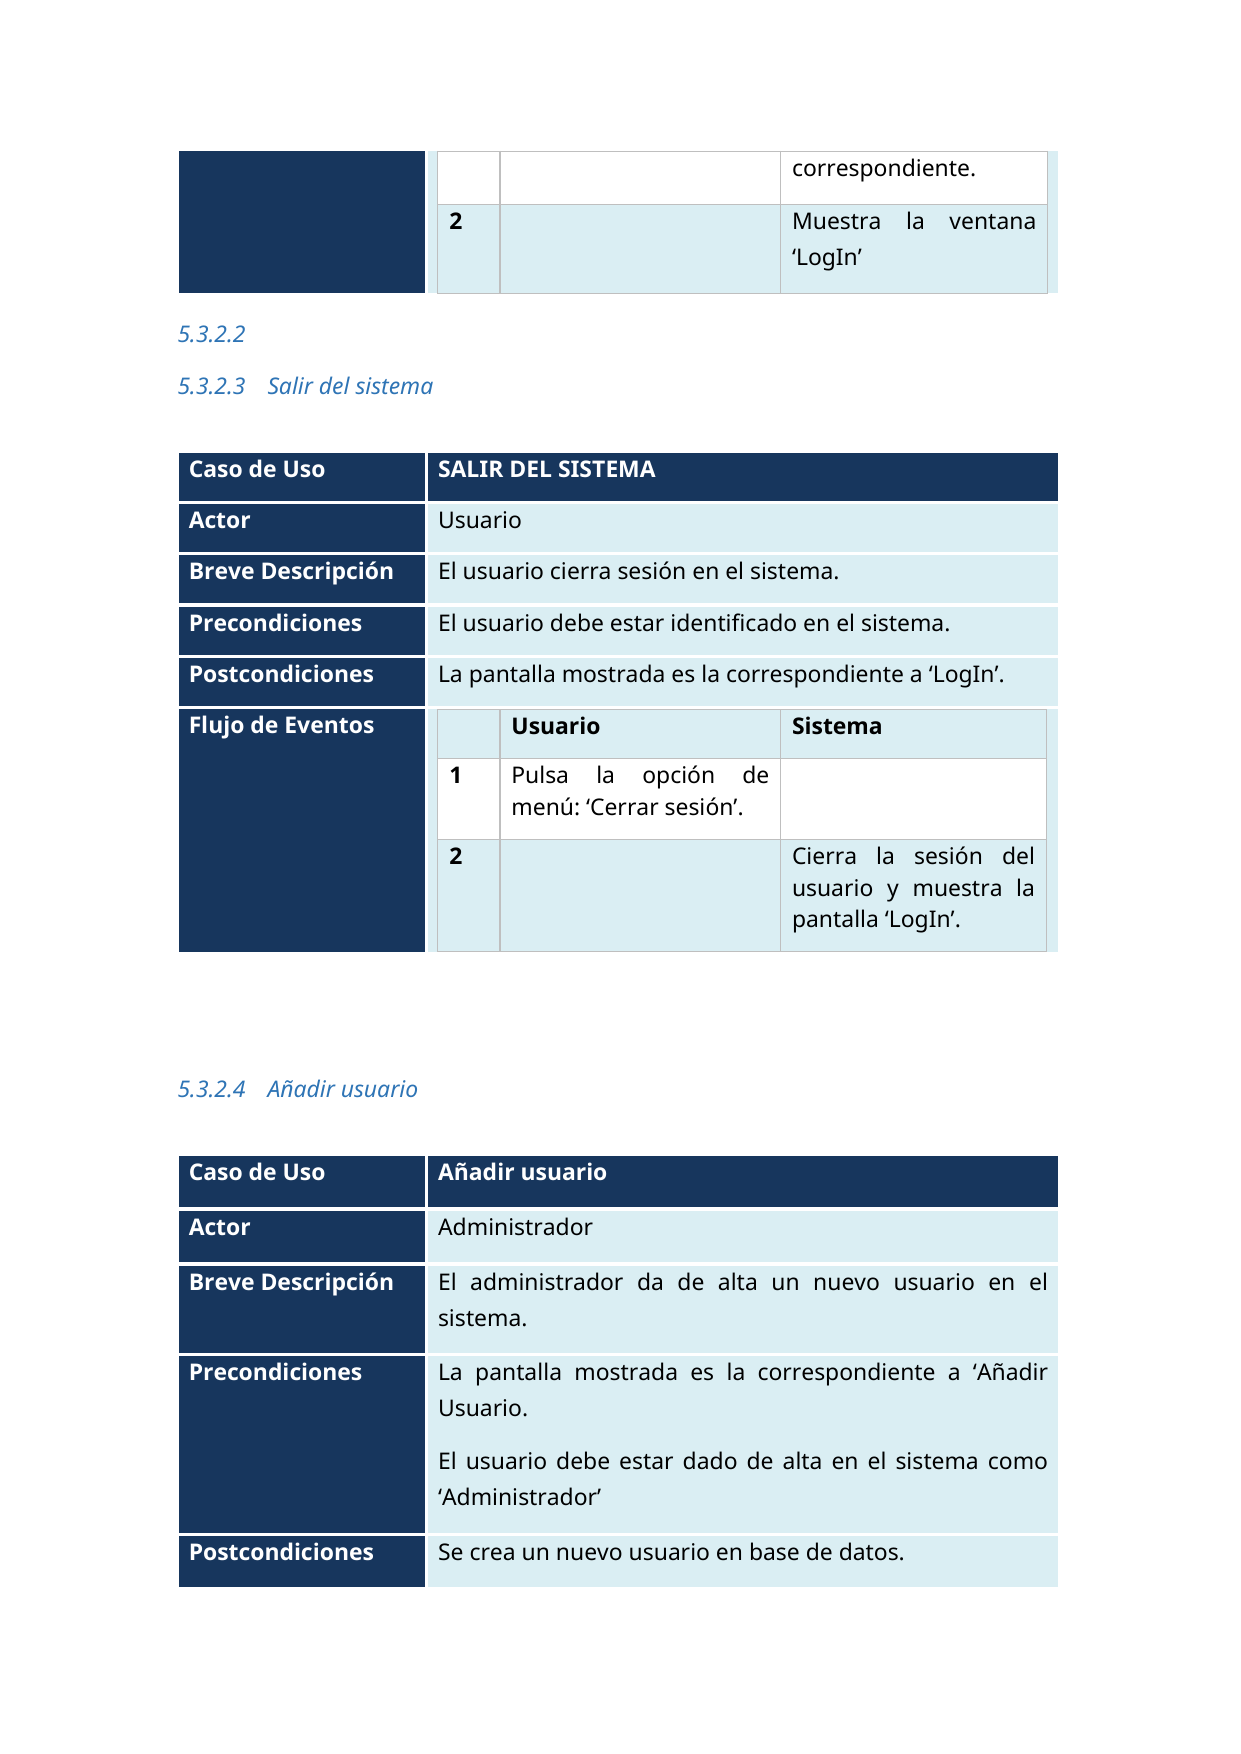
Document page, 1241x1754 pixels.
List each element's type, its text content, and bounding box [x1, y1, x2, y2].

table_cell [501, 205, 780, 292]
table_cell Breve Descripción [179, 555, 425, 603]
table_cell [781, 759, 1046, 839]
table_cell [501, 152, 780, 204]
table_cell Cierra la sesión del usuario y muestra la pantalla ‘LogIn’. [781, 840, 1046, 951]
table_cell 2 [438, 205, 499, 292]
table_cell El usuario debe estar identificado en el sistema. [428, 607, 1058, 655]
table_header Usuario [501, 710, 780, 758]
table_cell [179, 151, 425, 293]
table_cell La pantalla mostrada es la correspondiente a ‘LogIn’. [428, 658, 1058, 706]
table_cell Administrador [428, 1211, 1058, 1262]
table_header SALIR DEL SISTEMA [428, 453, 1058, 501]
table_cell Pulsa la opción de menú: ‘Cerrar sesión’. [501, 759, 780, 839]
table_cell Actor [179, 504, 425, 552]
table_cell El usuario cierra sesión en el sistema. [428, 555, 1058, 603]
table_cell Postcondiciones [179, 658, 425, 706]
table_cell Actor [179, 1211, 425, 1262]
table_header Sistema [781, 710, 1046, 758]
table_cell [428, 709, 437, 952]
table_cell correspondiente. [781, 152, 1047, 204]
table_cell Precondiciones [179, 607, 425, 655]
subtitle Añadir usuario [177, 1073, 1063, 1104]
table_cell Postcondiciones [179, 1536, 425, 1587]
table_cell 1 [438, 759, 499, 839]
table_cell Muestra la ventana ‘LogIn’ [781, 205, 1047, 292]
table_cell Breve Descripción [179, 1266, 425, 1353]
table_cell 2 [438, 840, 499, 951]
table_cell Se crea un nuevo usuario en base de datos. [428, 1536, 1058, 1587]
table_cell [501, 840, 780, 951]
table_cell Flujo de Eventos [179, 709, 425, 952]
table_cell [428, 151, 437, 293]
table_cell Usuario [428, 504, 1058, 552]
table_header [438, 710, 499, 758]
table_cell [1047, 709, 1058, 952]
table_header Caso de Uso [179, 453, 425, 501]
table_cell El administrador da de alta un nuevo usuario en el sistema. [428, 1266, 1058, 1353]
table_header Caso de Uso [179, 1156, 425, 1207]
table_header Añadir usuario [428, 1156, 1058, 1207]
table_cell [1048, 151, 1058, 293]
subtitle Salir del sistema [177, 370, 1063, 401]
table_cell La pantalla mostrada es la correspondiente a ‘Añadir Usuario. El usuario debe estar dado de alta en el sistema como ‘Administrador’ [428, 1356, 1058, 1533]
table_cell [438, 152, 499, 204]
table_cell Precondiciones [179, 1356, 425, 1533]
